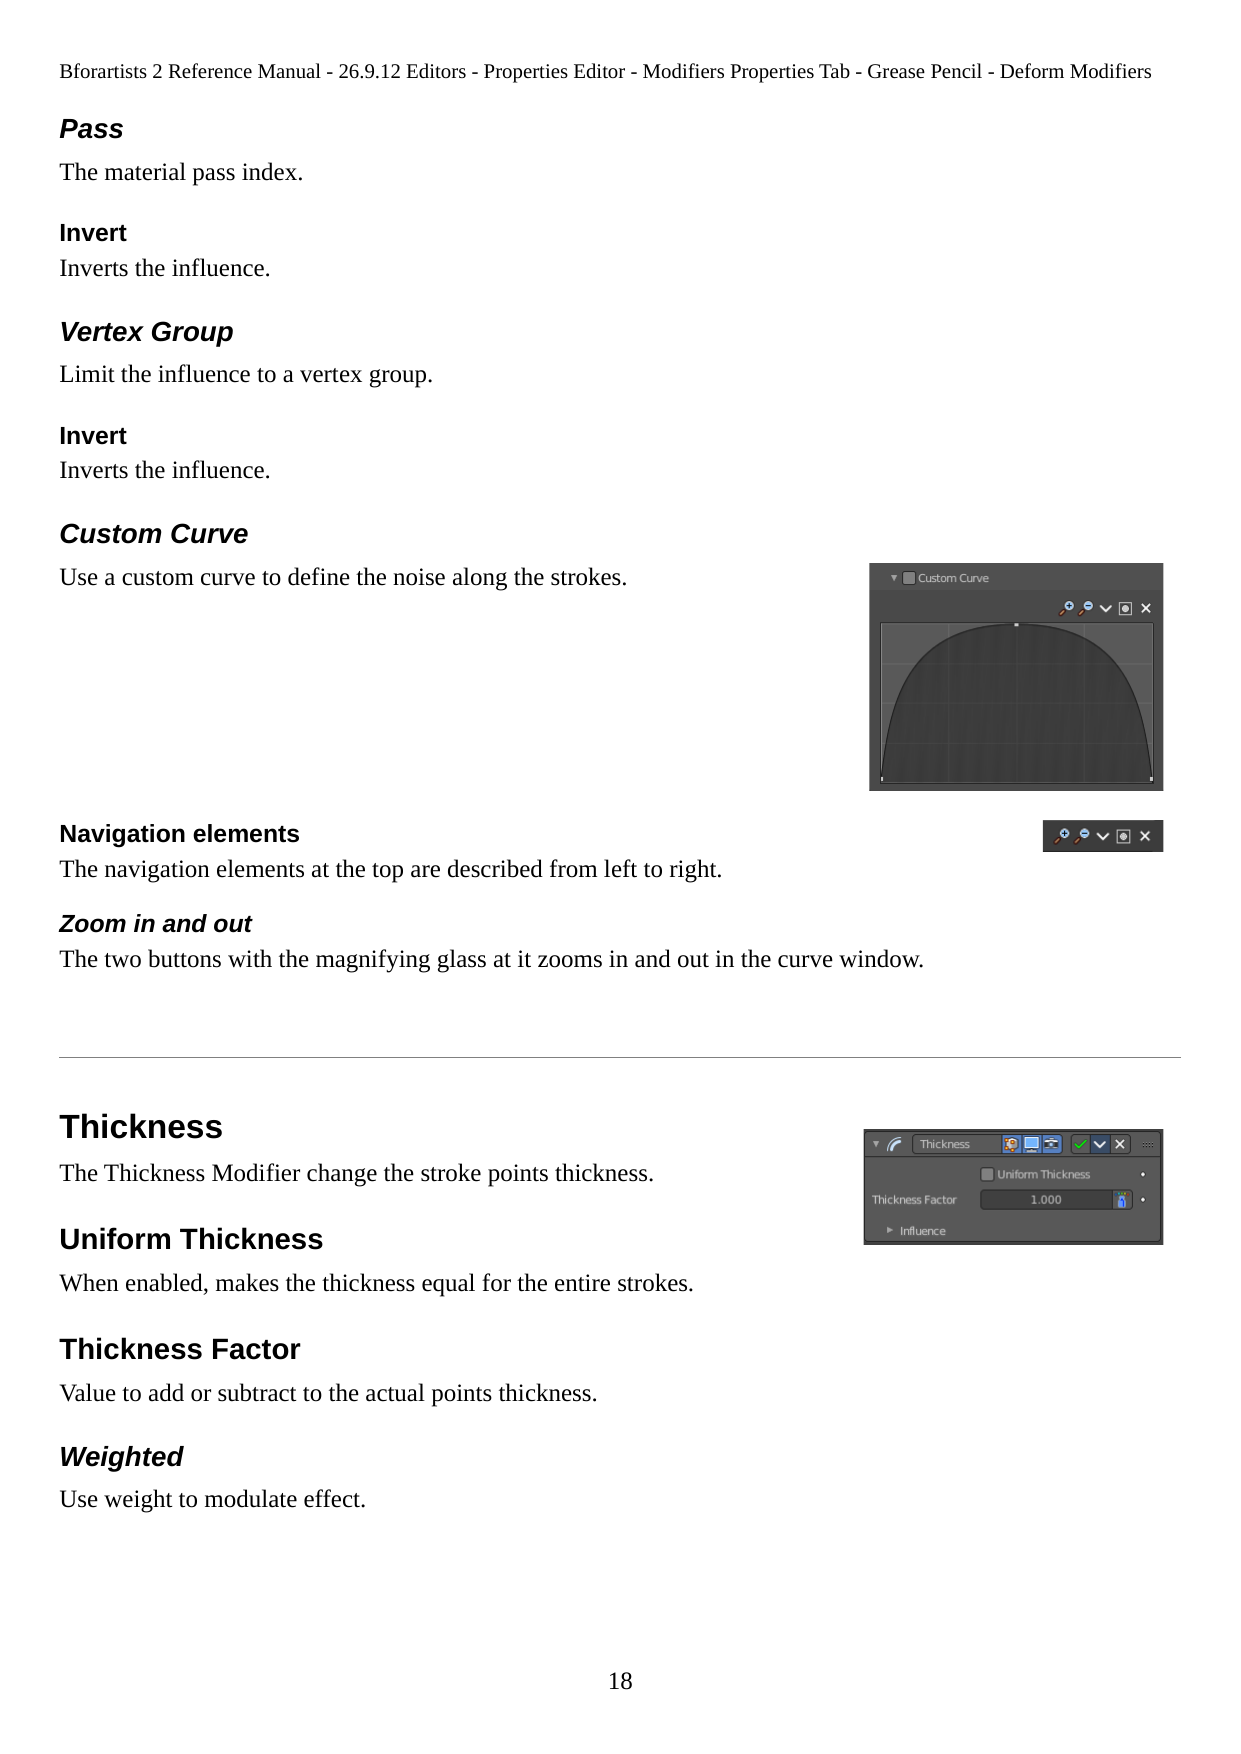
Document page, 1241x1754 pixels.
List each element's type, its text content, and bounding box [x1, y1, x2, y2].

text The navigation elements at the top are described from left to right. [59, 854, 1181, 883]
text Value to add or subtract to the actual points thickness. [59, 1378, 1181, 1407]
subtitle Navigation elements [59, 819, 1181, 848]
text Use weight to modulate effect. [59, 1484, 1181, 1513]
picture [1042, 820, 1164, 852]
subtitle Thickness [59, 1107, 1181, 1146]
subtitle Pass [59, 113, 1181, 144]
picture [863, 1129, 1164, 1245]
text Inverts the influence. [59, 253, 1181, 282]
picture [869, 563, 1164, 791]
text When enabled, makes the thickness equal for the entire strokes. [59, 1268, 1181, 1297]
text Inverts the influence. [59, 456, 1181, 484]
subtitle Weighted [59, 1440, 1181, 1472]
text The two buttons with the magnifying glass at it zooms in and out in the curve window. [59, 944, 1181, 973]
text Limit the influence to a vertex group. [59, 359, 1181, 388]
text The material pass index. [59, 157, 1181, 186]
text The Thickness Modifier change the stroke points thickness. [59, 1158, 863, 1187]
subtitle Vertex Group [59, 315, 1181, 347]
subtitle Custom Curve [59, 517, 1181, 549]
subtitle Invert [59, 218, 1181, 247]
subtitle Invert [59, 421, 1181, 449]
text Use a custom curve to define the noise along the strokes. [59, 562, 1181, 590]
subtitle Thickness Factor [59, 1332, 1181, 1366]
subtitle Zoom in and out [59, 909, 1181, 938]
subtitle Uniform Thickness [59, 1222, 1181, 1256]
